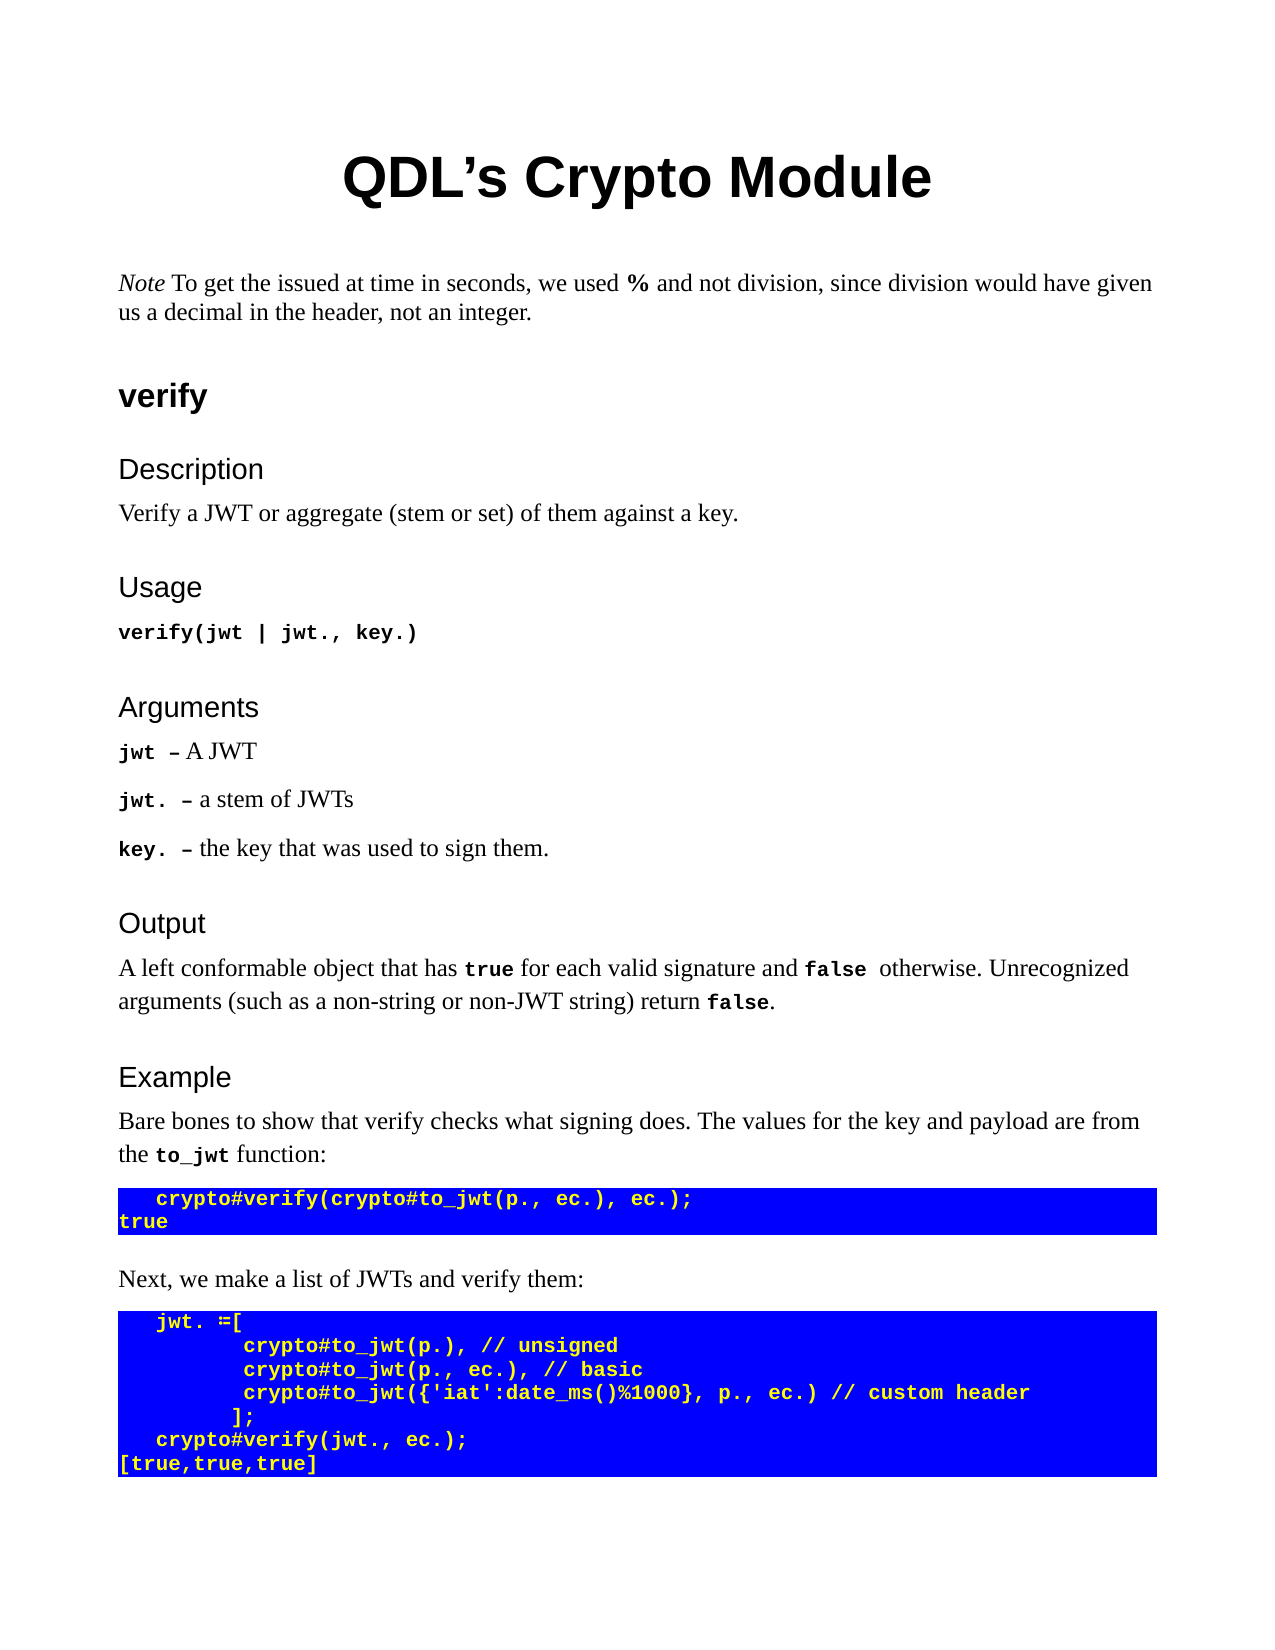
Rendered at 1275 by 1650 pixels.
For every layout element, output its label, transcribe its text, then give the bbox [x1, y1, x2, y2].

subtitle Usage [118, 570, 1157, 604]
text Verify a JWT or aggregate (stem or set) of them against a key. [118, 498, 1157, 526]
text crypto#to_jwt(p.), // unsigned [118, 1335, 1157, 1358]
subtitle Description [118, 452, 1157, 485]
text jwt. – a stem of JWTs [118, 784, 1157, 814]
subtitle Arguments [118, 690, 1157, 723]
text jwt. ≔[ [118, 1311, 1157, 1335]
text A left conformable object that has true for each valid signature and false otherwise. Unrecognized arguments (such as a non-string or non-JWT string) return false. [118, 953, 1157, 1016]
text Note To get the issued at time in seconds, we used % and not division, since division would have given us a decimal in the header, not an integer. [118, 268, 1157, 326]
text key. – the key that was used to sign them. [118, 833, 1157, 863]
text crypto#to_jwt({'iat':date_ms()%1000}, p., ec.) // custom header [118, 1382, 1157, 1406]
text crypto#to_jwt(p., ec.), // basic [118, 1358, 1157, 1382]
text Next, we make a list of JWTs and verify them: [118, 1264, 1157, 1292]
subtitle Example [118, 1060, 1157, 1093]
text verify(jwt | jwt., key.) [118, 616, 1157, 646]
text Bare bones to show that verify checks what signing does. The values for the key and payload are from the to_jwt function: [118, 1106, 1157, 1169]
text crypto#verify(jwt., ec.); [true,true,true] [118, 1429, 1157, 1477]
subtitle Output [118, 907, 1157, 940]
text crypto#verify(crypto#to_jwt(p., ec.), ec.); true [118, 1188, 1157, 1235]
text jwt – A JWT [118, 736, 1157, 766]
text ]; [118, 1406, 1157, 1429]
subtitle verify [118, 376, 1157, 414]
